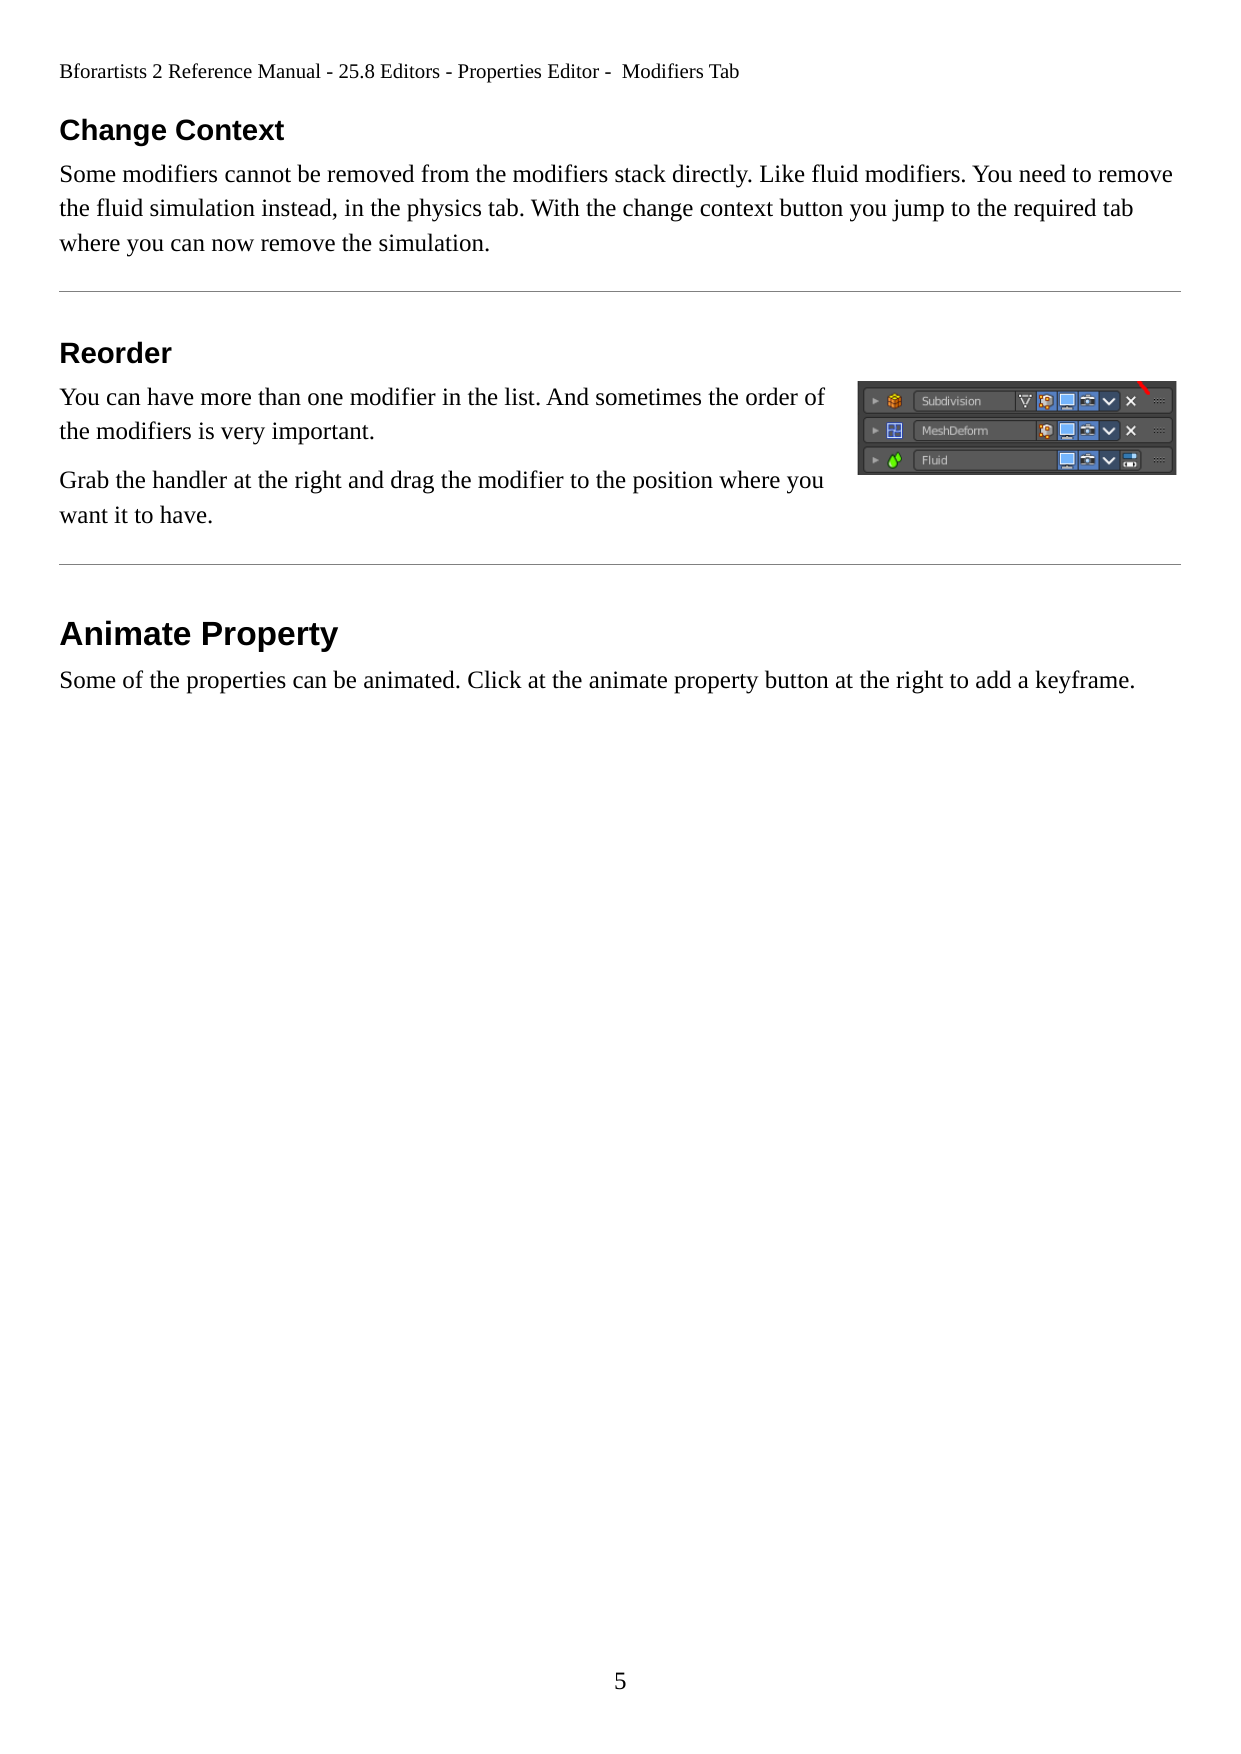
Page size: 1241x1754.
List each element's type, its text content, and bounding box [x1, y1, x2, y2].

subtitle Change Context [59, 113, 1181, 146]
text Grab the handler at the right and drag the modifier to the position where you want it to have. [59, 465, 1181, 529]
subtitle Animate Property [59, 614, 1181, 653]
text Some of the properties can be animated. Click at the animate property button at the right to add a keyframe. [59, 665, 1181, 694]
subtitle Reorder [59, 336, 1181, 369]
text You can have more than one modifier in the list. And sometimes the order of the modifiers is very important. [59, 382, 857, 445]
text Some modifiers cannot be removed from the modifiers stack directly. Like fluid modifiers. You need to remove the fluid simulation instead, in the physics tab. With the change context button you jump to the required tab where you can now remove the simulation. [59, 159, 1181, 257]
picture [857, 381, 1177, 475]
